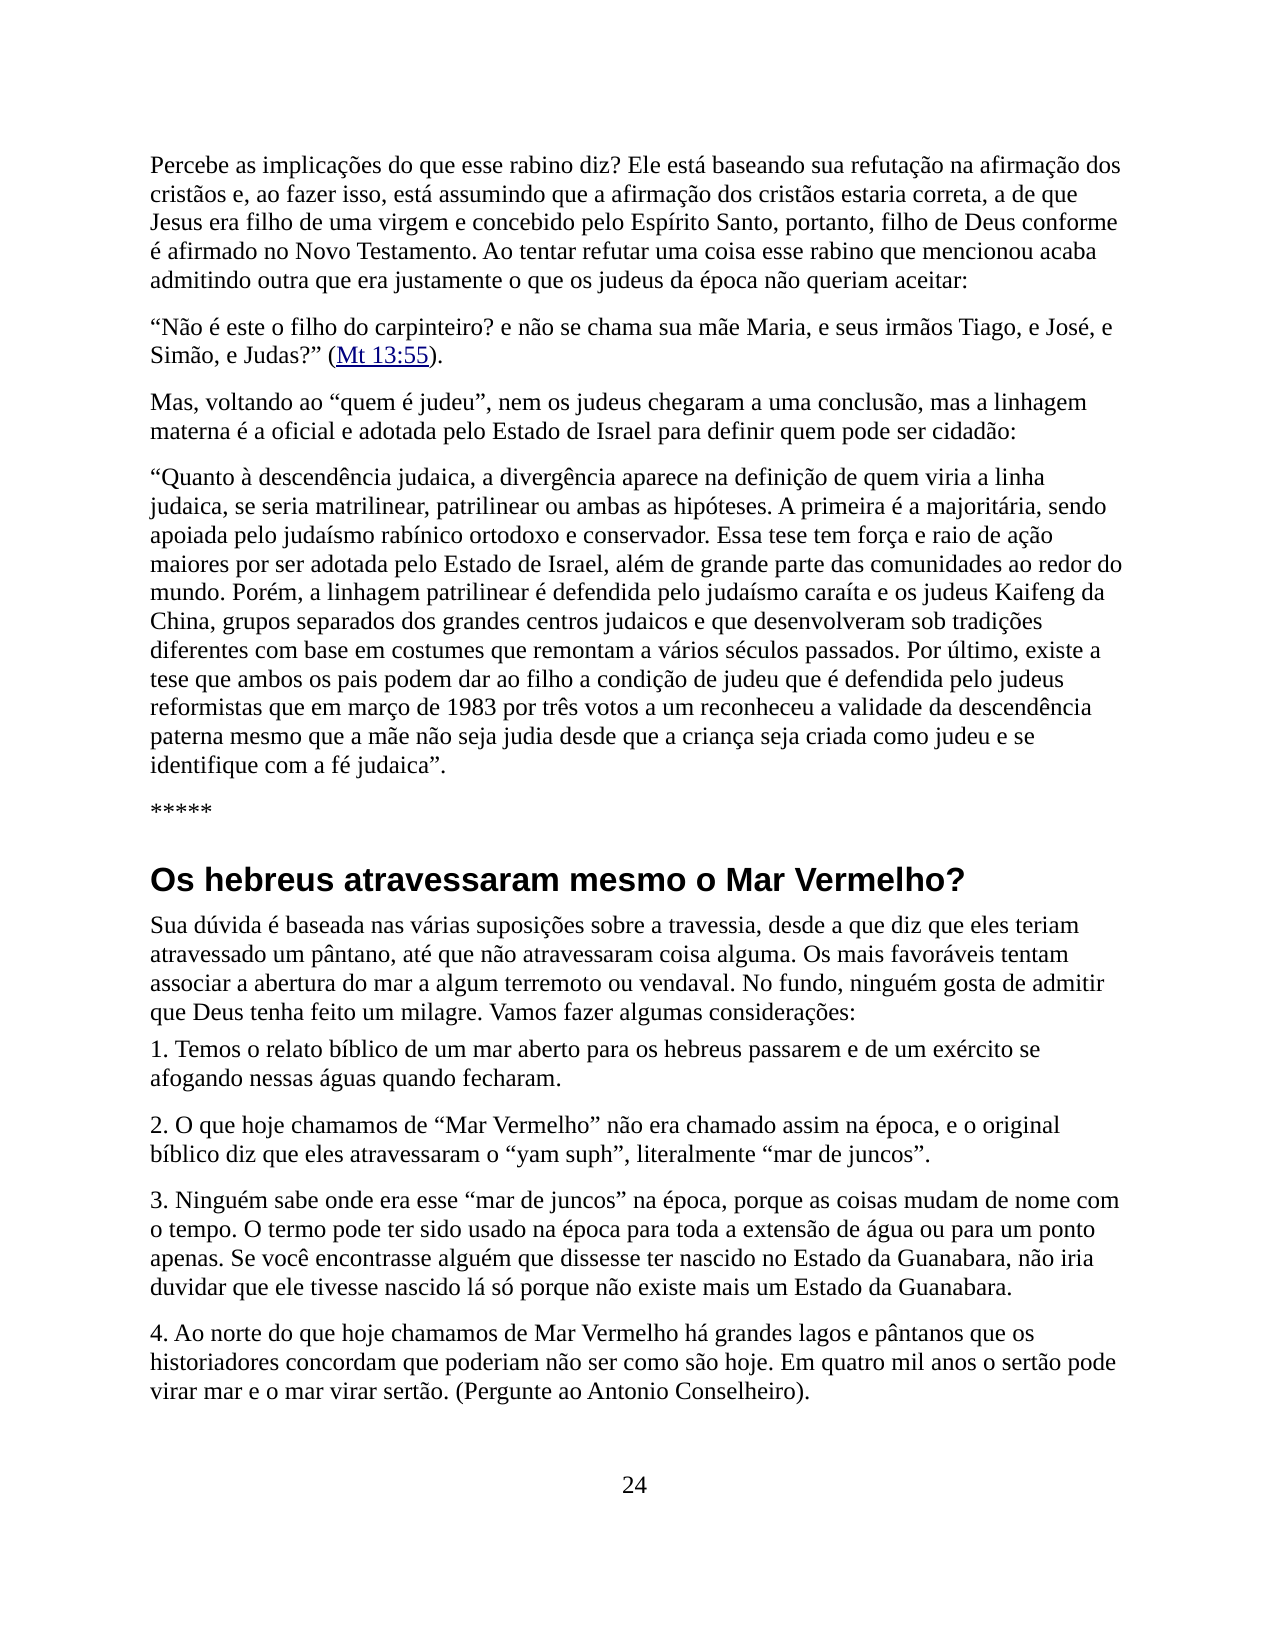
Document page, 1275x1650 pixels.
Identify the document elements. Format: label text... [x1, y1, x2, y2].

text ​2. O que hoje chamamos de “Mar Vermelho” não era chamado assim na época, e o original bíblico diz que eles atravessaram o “yam suph”, literalmente “mar de juncos”. [150, 1110, 1125, 1167]
text ​3. Ninguém sabe onde era esse “mar de juncos” na época, porque as coisas mudam de nome com o tempo. O termo pode ter sido usado na época para toda a extensão de água ou para um ponto apenas. Se você encontrasse alguém que dissesse ter nascido no Estado da Guanabara, não iria duvidar que ele tivesse nascido lá só porque não existe mais um Estado da Guanabara. [150, 1185, 1125, 1300]
text ​1. Temos o relato bíblico de um mar aberto para os hebreus passarem e de um exército se afogando nessas águas quando fecharam. [150, 1034, 1125, 1092]
text “Quanto à descendência judaica, a divergência aparece na definição de quem viria a linha judaica, se seria matrilinear, patrilinear ou ambas as hipóteses. A primeira é a majoritária, sendo apoiada pelo judaísmo rabínico ortodoxo e conservador. Essa tese tem força e raio de ação maiores por ser adotada pelo Estado de Israel, além de grande parte das comunidades ao redor do mundo. Porém, a linhagem patrilinear é defendida pelo judaísmo caraíta e os judeus Kaifeng da China, grupos separados dos grandes centros judaicos e que desenvolveram sob tradições diferentes com base em costumes que remontam a vários séculos passados. Por último, existe a tese que ambos os pais podem dar ao filho a condição de judeu que é defendida pelo judeus reformistas que em março de 1983 por três votos a um reconheceu a validade da descendência paterna mesmo que a mãe não seja judia desde que a criança seja criada como judeu e se identifique com a fé judaica”. [150, 462, 1125, 779]
text ***** [150, 797, 1125, 825]
text Sua dúvida é baseada nas várias suposições sobre a travessia, desde a que diz que eles teriam atravessado um pântano, até que não atravessaram coisa alguma. Os mais favoráveis tentam associar a abertura do mar a algum terremoto ou vendaval. No fundo, ninguém gosta de admitir que Deus tenha feito um milagre. Vamos fazer algumas considerações: [150, 911, 1125, 1026]
text Percebe as implicações do que esse rabino diz? Ele está baseando sua refutação na afirmação dos cristãos e, ao fazer isso, está assumindo que a afirmação dos cristãos estaria correta, a de que Jesus era filho de uma virgem e concebido pelo Espírito Santo, portanto, filho de Deus conforme é afirmado no Novo Testamento. Ao tentar refutar uma coisa esse rabino que mencionou acaba admitindo outra que era justamente o que os judeus da época não queriam aceitar: [150, 150, 1125, 294]
text Mas, voltando ao “quem é judeu”, nem os judeus chegaram a uma conclusão, mas a linhagem materna é a oficial e adotada pelo Estado de Israel para definir quem pode ser cidadão: [150, 387, 1125, 444]
text ​4. Ao norte do que hoje chamamos de Mar Vermelho há grandes lagos e pântanos que os historiadores concordam que poderiam não ser como são hoje. Em quatro mil anos o sertão pode virar mar e o mar virar sertão. (Pergunte ao Antonio Conselheiro). [150, 1318, 1125, 1404]
text “Não é este o filho do carpinteiro? e não se chama sua mãe Maria, e seus irmãos Tiago, e José, e Simão, e Judas?” (Mt 13:55). [150, 312, 1125, 369]
subtitle Os hebreus atravessaram mesmo o Mar Vermelho? [150, 859, 1125, 898]
